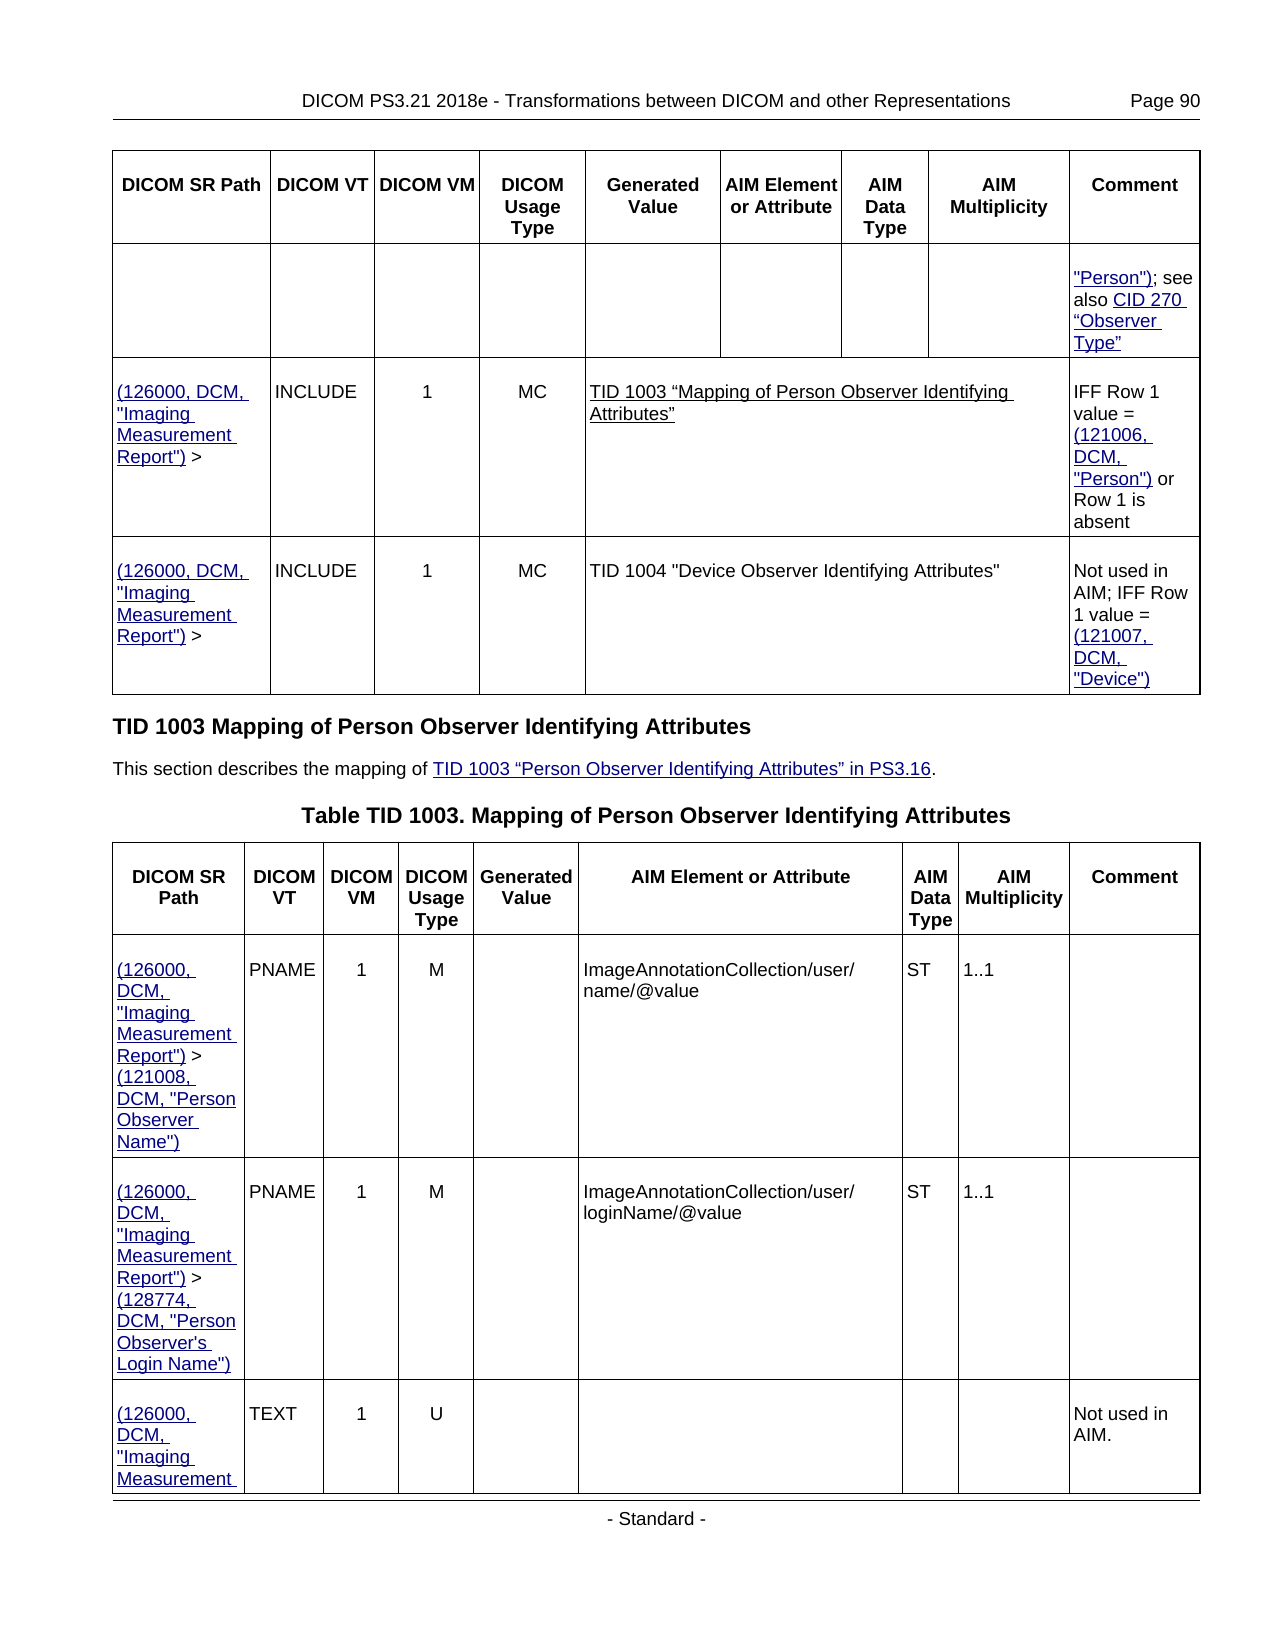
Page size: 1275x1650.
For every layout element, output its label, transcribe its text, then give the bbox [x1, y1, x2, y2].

table_cell [474, 1380, 578, 1493]
table_cell ST [903, 1158, 958, 1379]
text This section describes the mapping of TID 1003 “Person Observer Identifying Attributes” in PS3.16. [112, 758, 1200, 780]
table_cell [1070, 935, 1199, 1157]
text TID 1003 Mapping of Person Observer Identifying Attributes [112, 713, 1200, 739]
table_cell (126000, DCM, "Imaging Measurement Report") > [113, 358, 270, 536]
table_cell [1070, 1158, 1199, 1379]
text Table TID 1003. Mapping of Person Observer Identifying Attributes [112, 802, 1200, 828]
table_cell [903, 1380, 958, 1493]
table_header AIM Data Type [903, 843, 958, 934]
table_cell (126000, DCM, "Imaging Measurement Report") > [113, 537, 270, 694]
table_cell [586, 244, 720, 357]
table_cell (126000, DCM, "Imaging Measurement Report") > (121008, DCM, "Person Observer Name") [113, 935, 244, 1157]
table_cell 1 [324, 1380, 398, 1493]
table_cell TID 1003 “Mapping of Person Observer Identifying Attributes” [586, 358, 1069, 536]
table_cell 1 [375, 537, 479, 694]
table_cell MC [480, 537, 585, 694]
table_header AIM Data Type [842, 151, 928, 243]
table_header DICOM SR Path [113, 843, 244, 934]
table_cell Not used in AIM. [1070, 1380, 1199, 1493]
table_header DICOM VM [324, 843, 398, 934]
table_cell INCLUDE [271, 537, 374, 694]
table_cell "Person"); see also CID 270 “Observer Type” [1070, 244, 1199, 357]
table_cell (126000, DCM, "Imaging Measurement Report") > (128774, DCM, "Person Observer's Login Name") [113, 1158, 244, 1379]
table_cell Image​Annotation​​Collection/​user/​name/​@value [579, 935, 902, 1157]
table_cell [721, 244, 841, 357]
table_cell [474, 1158, 578, 1379]
table_header Comment [1070, 151, 1199, 243]
table_cell 1 [324, 1158, 398, 1379]
table_cell Not used in AIM; IFF Row 1 value = (121007, DCM, "Device") [1070, 537, 1199, 694]
table_header DICOM SR Path [113, 151, 270, 243]
table_header AIM Multiplicity [929, 151, 1069, 243]
table_cell [375, 244, 479, 357]
table_cell 1..1 [959, 1158, 1069, 1379]
table_cell INCLUDE [271, 358, 374, 536]
table_header DICOM Usage Type [399, 843, 473, 934]
table_cell IFF Row 1 value = (121006, DCM, "Person") or Row 1 is absent [1070, 358, 1199, 536]
table_cell Image​Annotation​​Collection/​user/​loginName/​@value [579, 1158, 902, 1379]
table_cell TID 1004 "Device Observer Identifying Attributes" [586, 537, 1069, 694]
table_cell 1 [324, 935, 398, 1157]
table_header AIM Multiplicity [959, 843, 1069, 934]
table_cell PNAME [245, 935, 323, 1157]
table_cell [842, 244, 928, 357]
table_header Generated Value [586, 151, 720, 243]
table_header DICOM VT [271, 151, 374, 243]
table_cell (126000, DCM, "Imaging Measurement [113, 1380, 244, 1493]
table_header AIM Element or Attribute [721, 151, 841, 243]
table_cell [474, 935, 578, 1157]
table_cell [959, 1380, 1069, 1493]
table_cell MC [480, 358, 585, 536]
table_cell M [399, 1158, 473, 1379]
table_header DICOM VM [375, 151, 479, 243]
table_cell [579, 1380, 902, 1493]
table_cell [271, 244, 374, 357]
table_cell PNAME [245, 1158, 323, 1379]
table_cell [480, 244, 585, 357]
table_header Generated Value [474, 843, 578, 934]
table_header DICOM Usage Type [480, 151, 585, 243]
table_cell ST [903, 935, 958, 1157]
table_cell 1 [375, 358, 479, 536]
table_cell 1..1 [959, 935, 1069, 1157]
table_cell [929, 244, 1069, 357]
table_cell M [399, 935, 473, 1157]
table_cell U [399, 1380, 473, 1493]
table_header DICOM VT [245, 843, 323, 934]
table_cell [113, 244, 270, 357]
table_cell TEXT [245, 1380, 323, 1493]
table_header AIM Element or Attribute [579, 843, 902, 934]
table_header Comment [1070, 843, 1199, 934]
